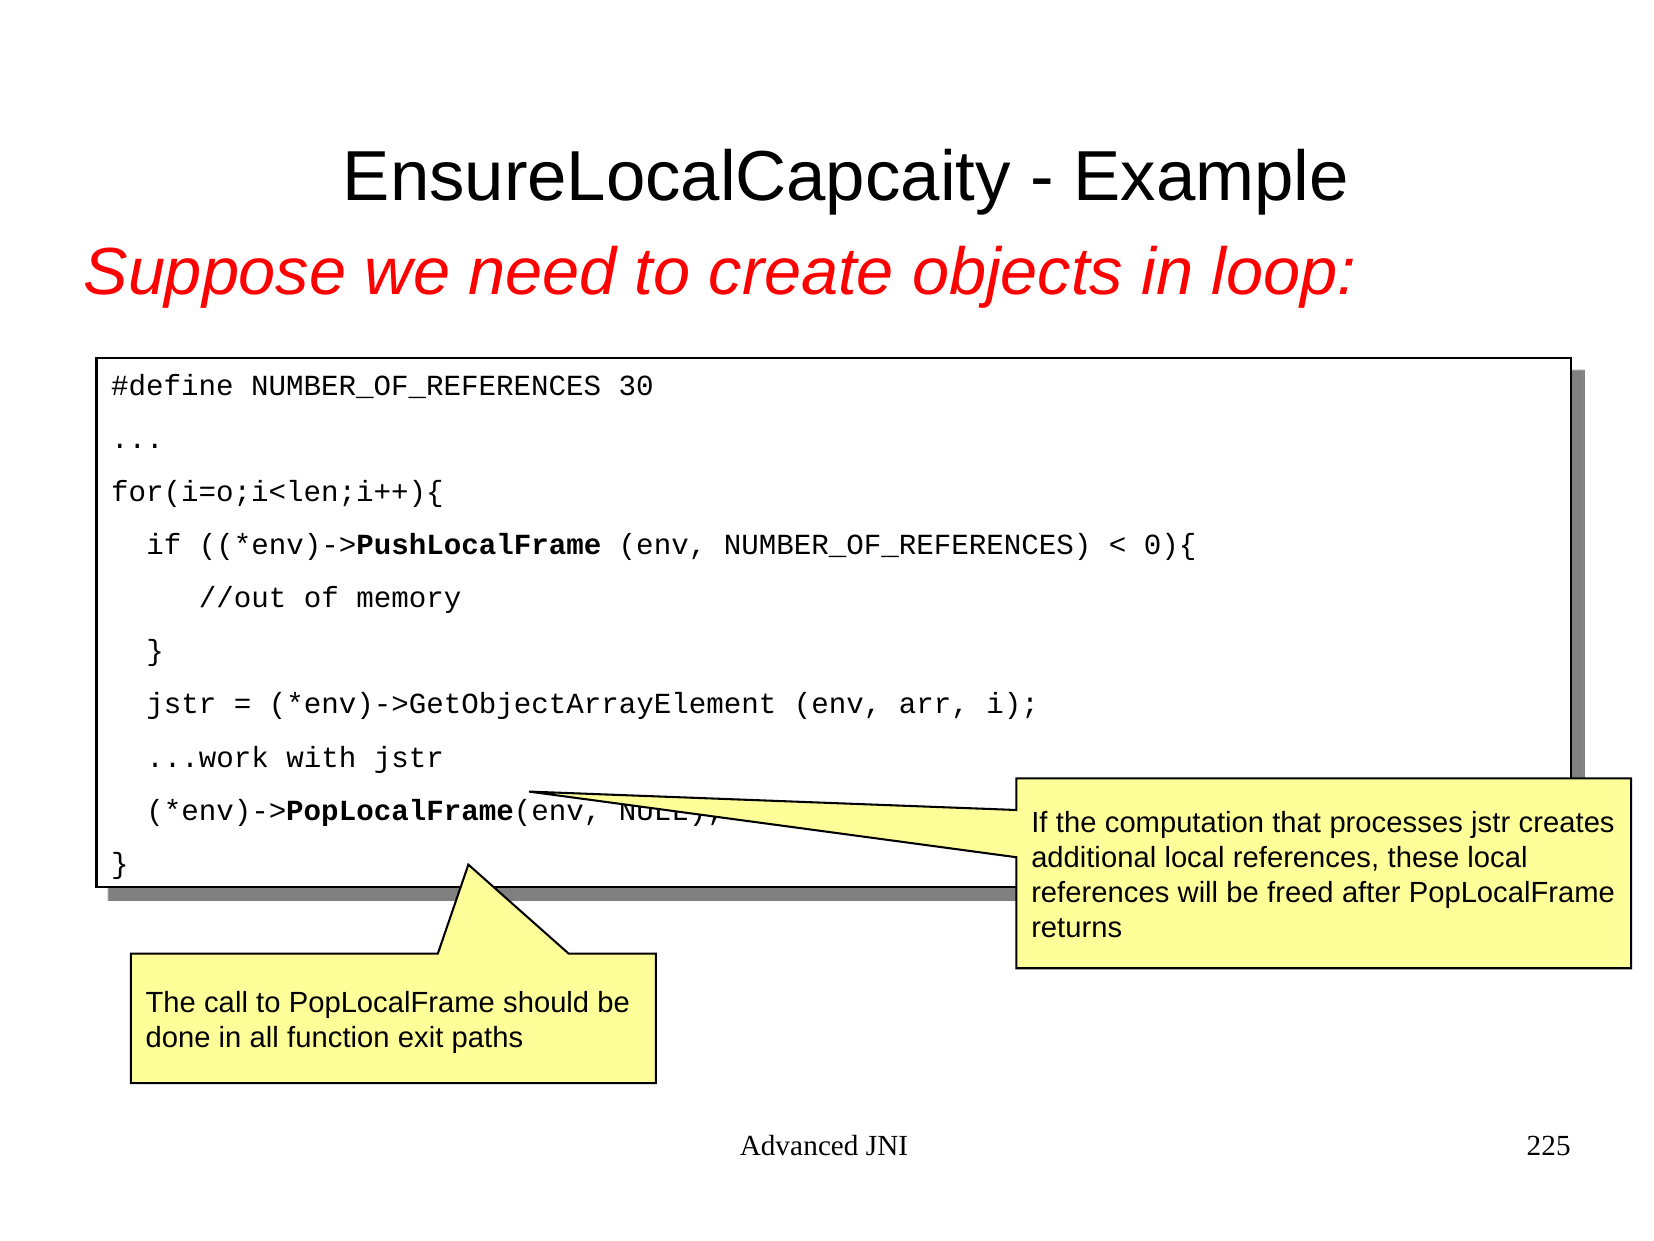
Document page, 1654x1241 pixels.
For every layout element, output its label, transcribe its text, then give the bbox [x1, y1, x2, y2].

text_box If the computation that processes jstr creates additional local references, these local references will be freed after PopLocalFrame returns [529, 778, 1632, 969]
list Suppose we need to create objects in loop: [68, 220, 1599, 1130]
title EnsureLocalCapcaity - Example [68, 116, 1599, 220]
text_box #define NUMBER_OF_REFERENCES 30 ... for(i=o;i<len;i++){ if ((*env)->PushLocalFrame (env, NUMBER_OF_REFERENCES) < 0){ //out of memory } jstr = (*env)->GetObjectArrayElement (env, arr, i); ...work with jstr (*env)->PopLocalFrame(env, NULL); } [96, 358, 1571, 887]
text_box The call to PopLocalFrame should be done in all function exit paths [130, 864, 656, 1084]
